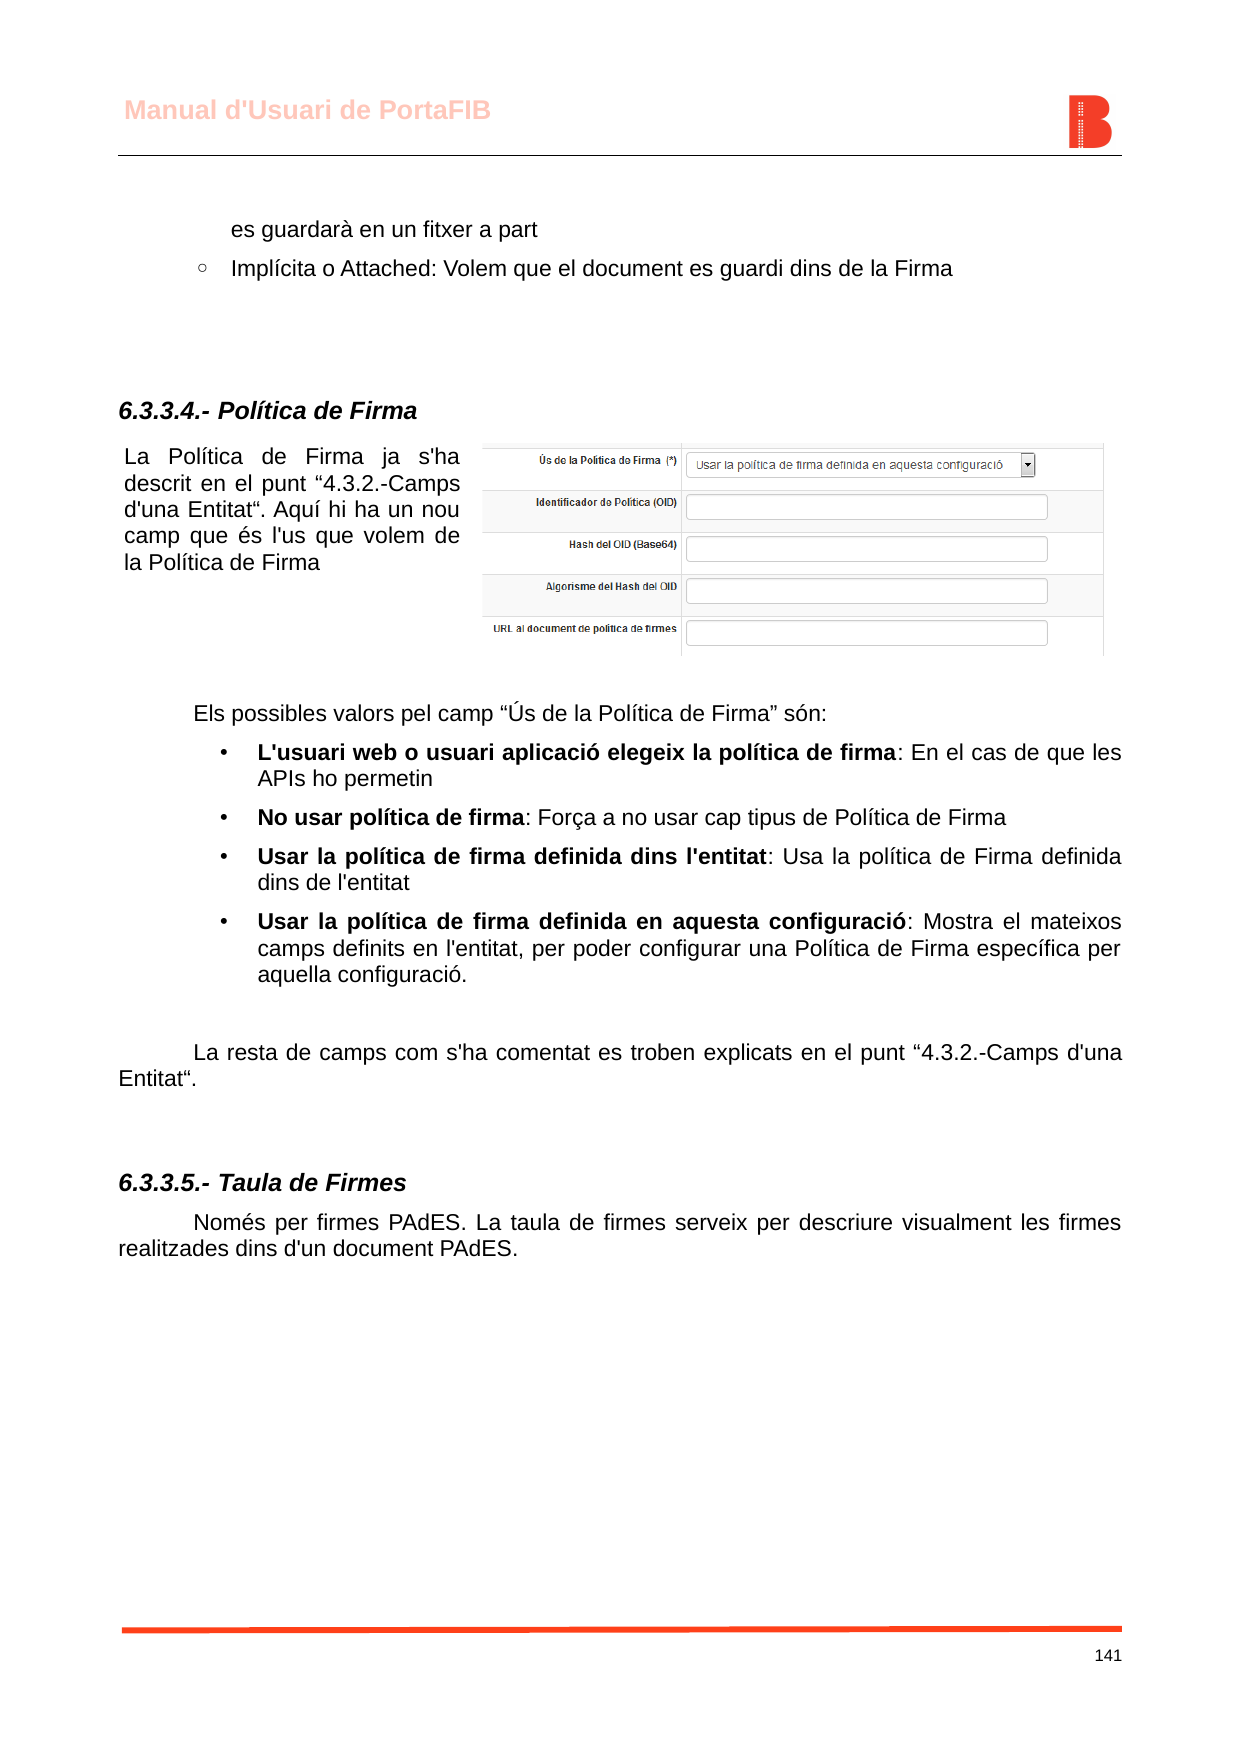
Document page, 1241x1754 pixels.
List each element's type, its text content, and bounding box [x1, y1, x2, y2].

list Usar la política de firma definida en aquesta configuració: Mostra el mateixos camps definits en l'entitat, per poder configurar una Política de Firma específica per aquella configuració. [220, 908, 1122, 987]
list es guardarà en un fitxer a part [193, 216, 1122, 242]
table_header La Política de Firma ja s'ha descrit en el punt “4.3.2Camps d'una Entitat“. Aquí hi ha un nou camp que és l'us que volem de la Política de Firma [118, 438, 466, 700]
picture [482, 443, 1106, 656]
text La resta de camps com s'ha comentat es troben explicats en el punt “4.3.2Camps d'una Entitat“. [118, 1038, 1122, 1091]
list L'usuari web o usuari aplicació elegeix la política de firma: En el cas de que les APIs ho permetin [220, 739, 1122, 792]
text Només per firmes PAdES. La taula de firmes serveix per descriure visualment les firmes realitzades dins d'un document PAdES. [118, 1209, 1122, 1262]
picture [1063, 94, 1117, 150]
table_header [466, 438, 1122, 700]
list Usar la política de firma definida dins l'entitat: Usa la política de Firma definida dins de l'entitat [220, 843, 1122, 896]
list Implícita o Attached: Volem que el document es guardi dins de la Firma [193, 254, 1122, 281]
subtitle Taula de Firmes [118, 1168, 1122, 1196]
list No usar política de firma: Força a no usar cap tipus de Política de Firma [220, 804, 1122, 830]
subtitle Política de Firma [118, 396, 1122, 425]
text Els possibles valors pel camp “Ús de la Política de Firma” són: [118, 700, 1122, 726]
